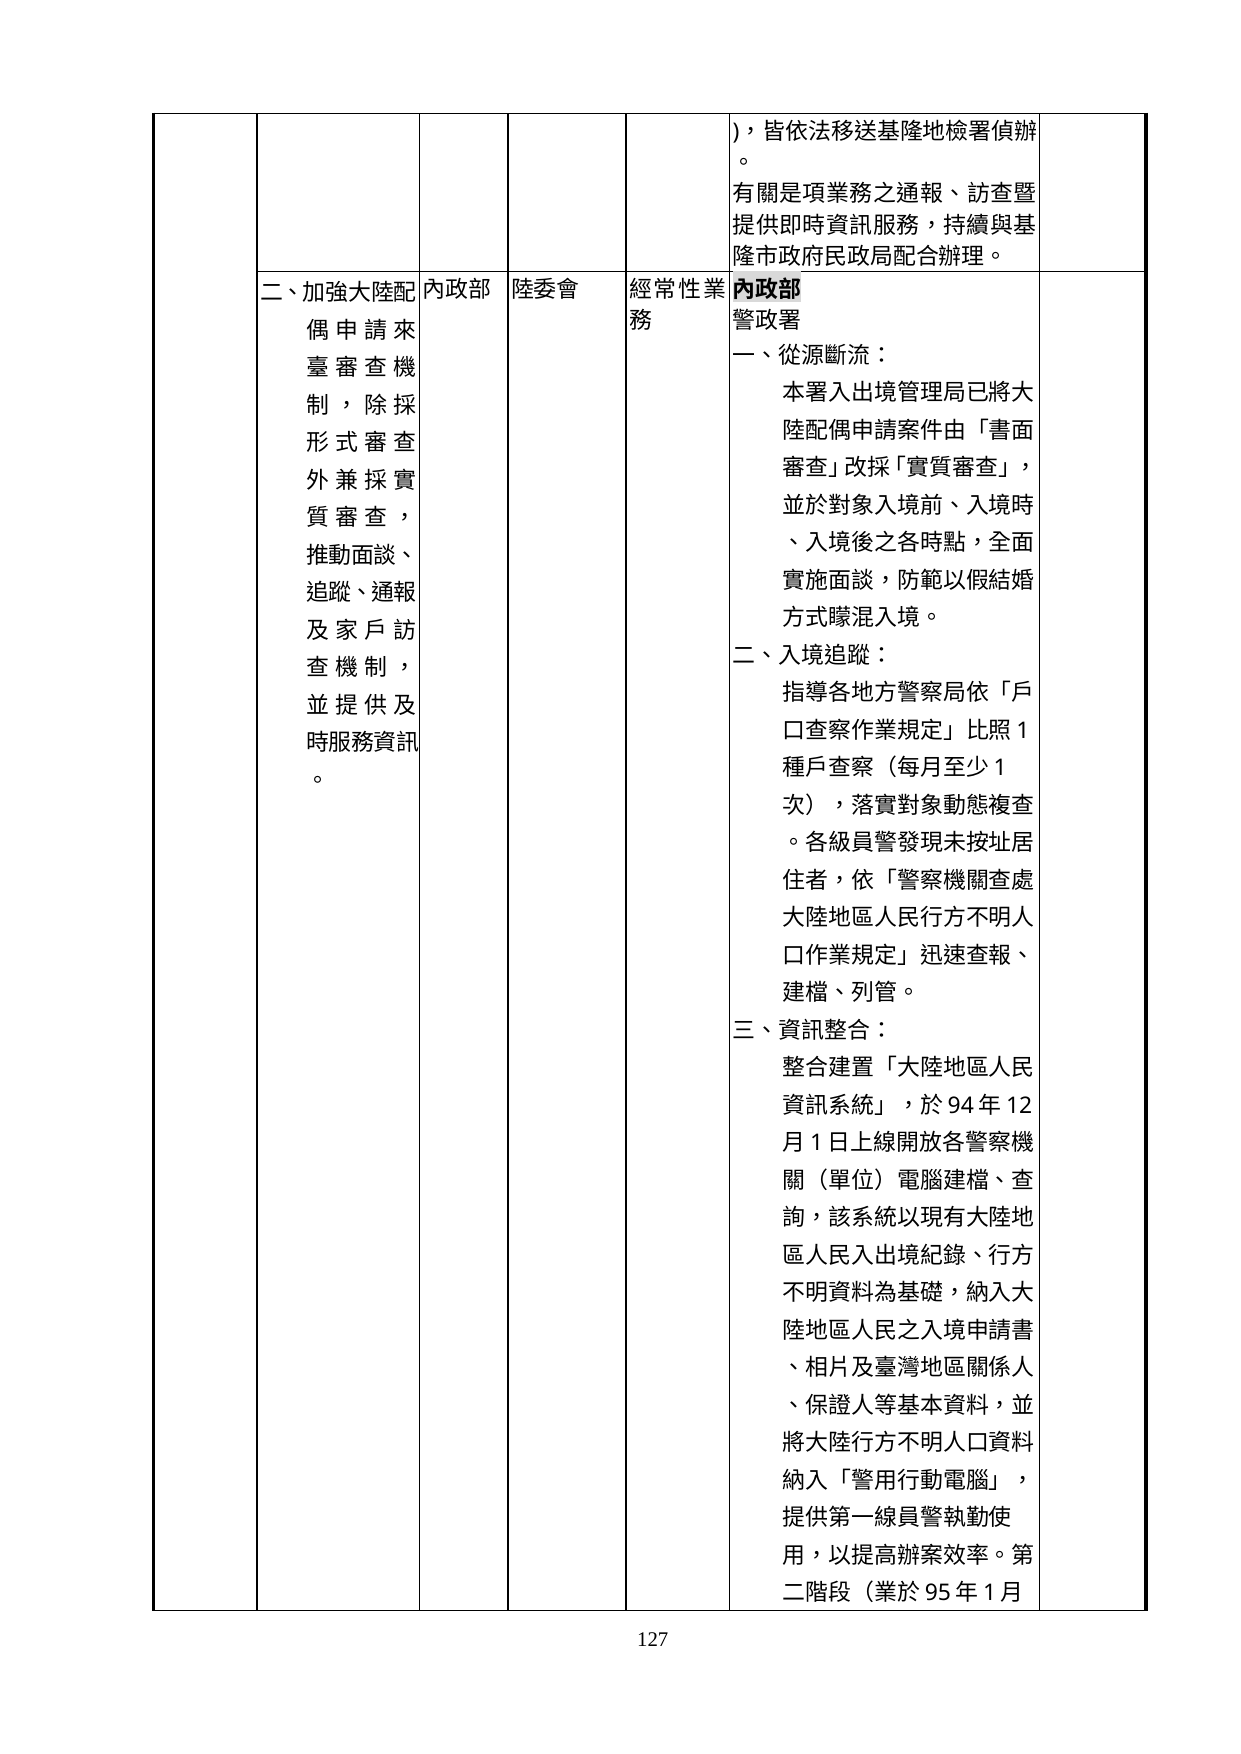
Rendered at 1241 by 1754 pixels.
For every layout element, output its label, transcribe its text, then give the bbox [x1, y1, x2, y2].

table_cell [1040, 114, 1144, 271]
table_cell [258, 114, 419, 271]
table_cell [627, 114, 729, 271]
table_cell 陸委會 [509, 272, 625, 1609]
table_cell 內政部 警政署 一、從源斷流： 本署入出境管理局已將大陸配偶申請案件由「書面審查」改採「實質審查」，並於對象入境前、入境時、入境後之各時點，全面實施面談，防範以假結婚方式矇混入境。 二、入境追蹤： 指導各地方警察局依「戶口查察作業規定」比照1種戶查察（每月至少1次），落實對象動態複查。各級員警發現未按址居住者，依「警察機關查處大陸地區人民行方不明人口作業規定」迅速查報、建檔、列管。 三、資訊整合： 整合建置「大陸地區人民資訊系統」，於94年12月1日上線開放各警察機關（單位）電腦建檔、查詢，該系統以現有大陸地區人民入出境紀錄、行方不明資料為基礎，納入大陸地區人民之入境申請書、相片及臺灣地區關係人、保證人等基本資料，並將大陸行方不明人口資料納入「警用行動電腦」，提供第一線員警執勤使用，以提高辦案效率。第二階段（業於95年1月 [730, 272, 1039, 1609]
table_cell )，皆依法移送基隆地檢署偵辦。 有關是項業務之通報、訪查暨提供即時資訊服務，持續與基隆市政府民政局配合辦理。 [730, 114, 1039, 271]
table_cell 經常性業務 [627, 272, 729, 1609]
table_cell [509, 114, 625, 271]
table_cell 內政部 [420, 272, 507, 1609]
table_cell [1040, 272, 1144, 1609]
table_cell 二、加強大陸配偶申請來臺審查機制，除採形式審查外兼採實質審查，推動面談、追蹤、通報及家戶訪查機制，並提供及時服務資訊。 [258, 272, 419, 1609]
table_cell [155, 114, 256, 1609]
table_cell [420, 114, 507, 271]
